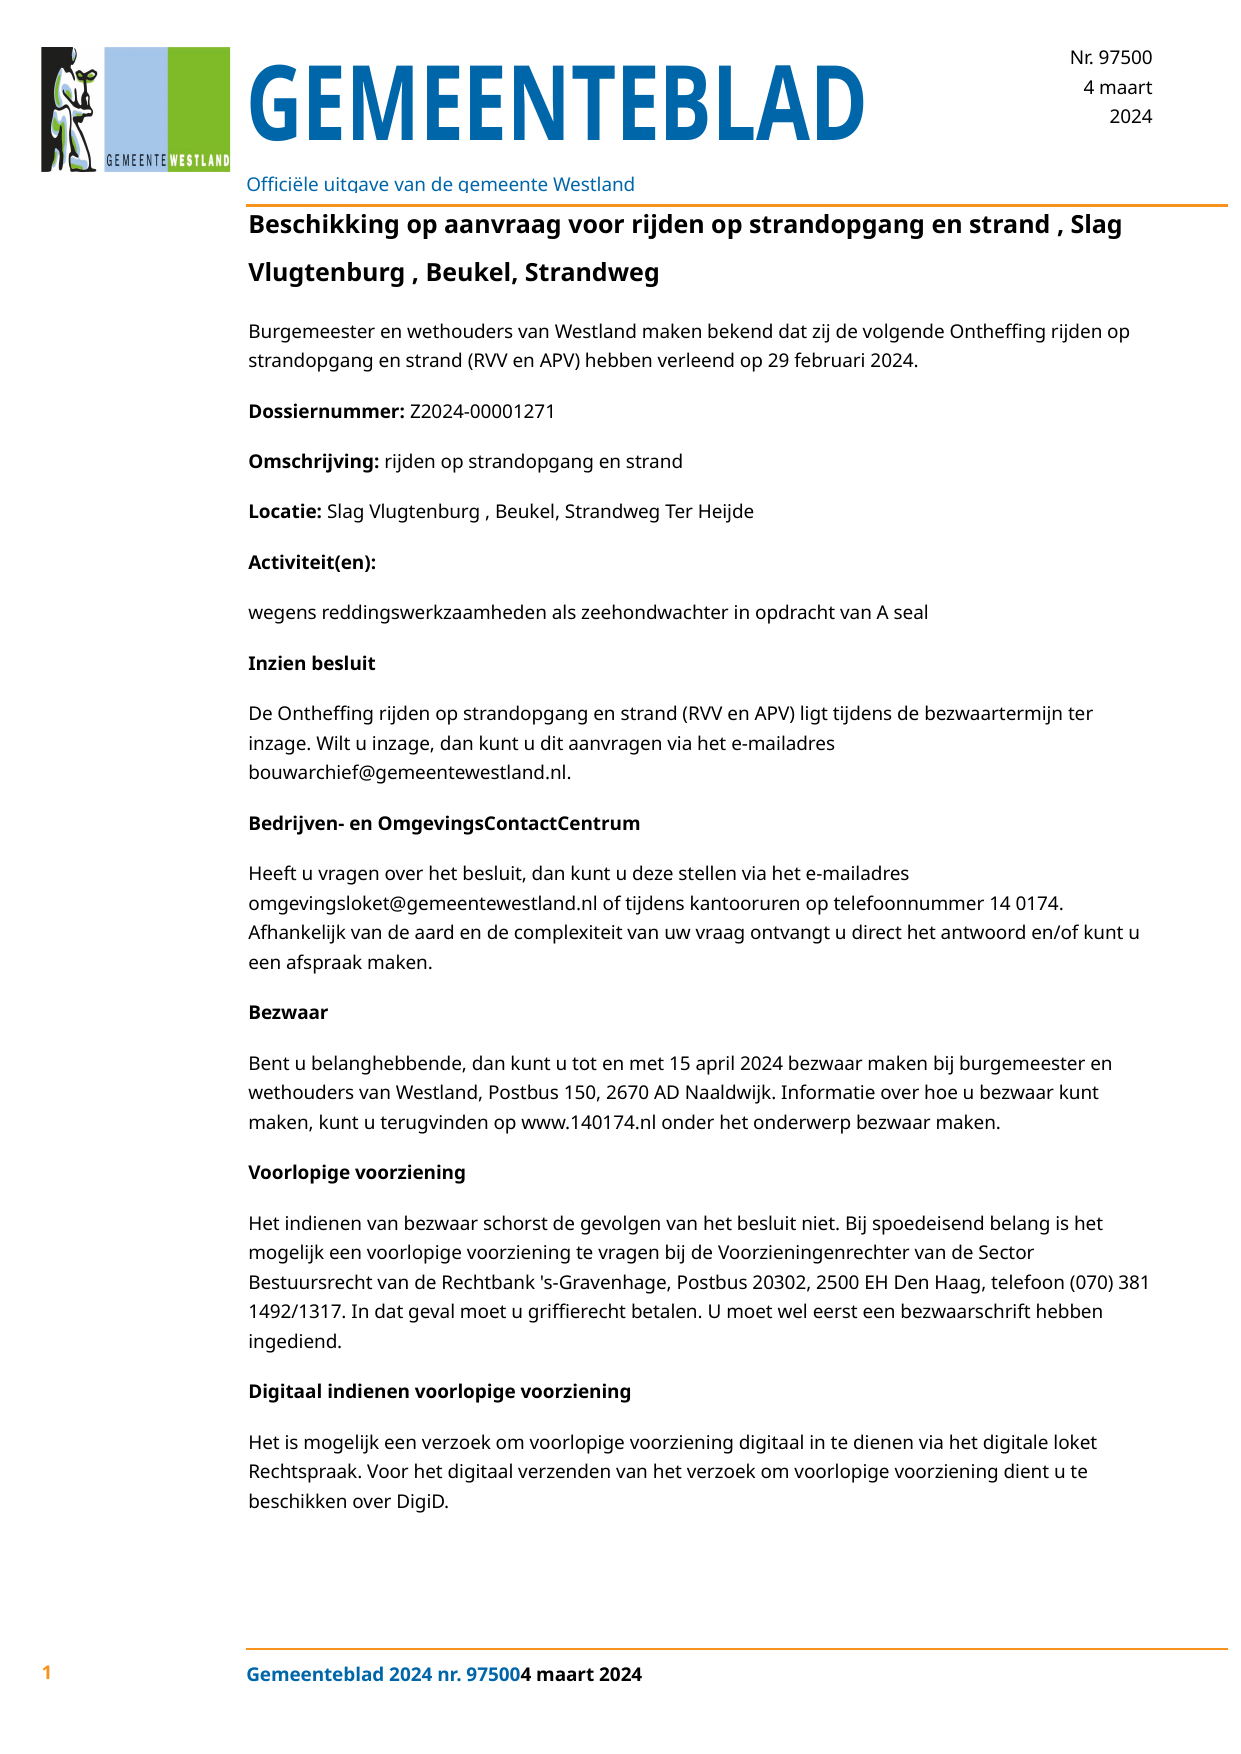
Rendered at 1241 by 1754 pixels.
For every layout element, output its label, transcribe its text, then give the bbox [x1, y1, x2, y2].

text Voorlopige voorziening [248, 1159, 1152, 1185]
text Dossiernummer: Z2024-00001271 [248, 398, 1152, 424]
text Bedrijven- en OmgevingsContactCentrum [248, 810, 1152, 836]
text Activiteit(en): [248, 549, 1152, 575]
text Heeft u vragen over het besluit, dan kunt u deze stellen via het e-mailadres omgevingsloket@gemeentewestland.nl of tijdens kantooruren op telefoonnummer 14 0174. Afhankelijk van de aard en de complexiteit van uw vraag ontvangt u direct het antwoord en/of kunt u een afspraak maken. [248, 860, 1152, 975]
text Locatie: Slag Vlugtenburg , Beukel, Strandweg Ter Heijde [248, 499, 1152, 524]
text Burgemeester en wethouders van Westland maken bekend dat zij de volgende Ontheffing rijden op strandopgang en strand (RVV en APV) hebben verleend op 29 februari 2024. [248, 318, 1152, 373]
text Het indienen van bezwaar schorst de gevolgen van het besluit niet. Bij spoedeisend belang is het mogelijk een voorlopige voorziening te vragen bij de Voorzieningenrechter van de Sector Bestuursrecht van de Rechtbank 's-Gravenhage, Postbus 20302, 2500 EH Den Haag, telefoon (070) 381 1492/1317. In dat geval moet u griffierecht betalen. U moet wel eerst een bezwaarschrift hebben ingediend. [248, 1210, 1152, 1354]
text Inzien besluit [248, 650, 1152, 676]
picture [41, 47, 231, 172]
text Digitaal indienen voorlopige voorziening [248, 1379, 1152, 1404]
text Omschrijving: rijden op strandopgang en strand [248, 448, 1152, 474]
text Het is mogelijk een verzoek om voorlopige voorziening digitaal in te dienen via het digitale loket Rechtspraak. Voor het digitaal verzenden van het verzoek om voorlopige voorziening dient u te beschikken over DigiD. [248, 1429, 1152, 1514]
text Beschikking op aanvraag voor rijden op strandopgang en strand , Slag Vlugtenburg , Beukel, Strandweg [248, 207, 1152, 288]
text wegens reddingswerkzaamheden als zeehondwachter in opdracht van A seal [248, 599, 1152, 625]
text Bent u belanghebbende, dan kunt u tot en met 15 april 2024 bezwaar maken bij burgemeester en wethouders van Westland, Postbus 150, 2670 AD Naaldwijk. Informatie over hoe u bezwaar kunt maken, kunt u terugvinden op www.140174.nl onder het onderwerp bezwaar maken. [248, 1050, 1152, 1135]
text Bezwaar [248, 999, 1152, 1025]
text De Ontheffing rijden op strandopgang en strand (RVV en APV) ligt tijdens de bezwaartermijn ter inzage. Wilt u inzage, dan kunt u dit aanvragen via het e-mailadres bouwarchief@gemeentewestland.nl. [248, 700, 1152, 785]
